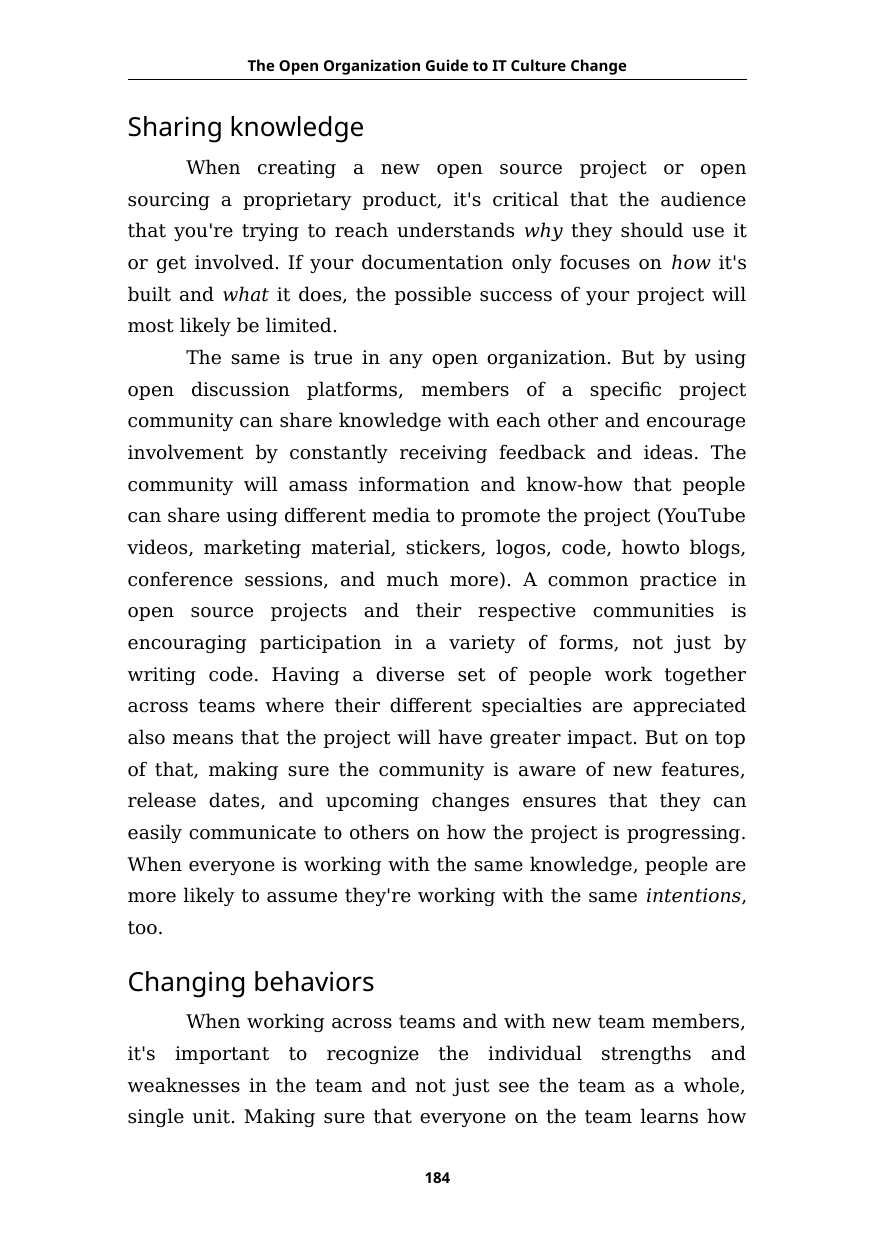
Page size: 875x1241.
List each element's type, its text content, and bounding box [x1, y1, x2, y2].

text When working across teams and with new team members, it's important to recognize the individual strengths and weaknesses in the team and not just see the team as a whole, single unit. Making sure that everyone on the team learns how [127, 1011, 747, 1128]
subtitle Changing behaviors [127, 963, 747, 999]
text When creating a new open source project or open sourcing a proprietary product, it's critical that the audience that you're trying to reach understands why they should use it or get involved. If your documentation only focuses on how it's built and what it does, the possible success of your project will most likely be limited. [127, 157, 747, 337]
subtitle Sharing knowledge [127, 109, 747, 144]
text The same is true in any open organization. But by using open discussion platforms, members of a specific project community can share knowledge with each other and encourage involvement by constantly receiving feedback and ideas. The community will amass information and know-how that people can share using different media to promote the project (YouTube videos, marketing material, stickers, logos, code, howto blogs, conference sessions, and much more). A common practice in open source projects and their respective communities is encouraging participation in a variety of forms, not just by writing code. Having a diverse set of people work together across teams where their different specialties are appreciated also means that the project will have greater impact. But on top of that, making sure the community is aware of new features, release dates, and upcoming changes ensures that they can easily communicate to others on how the project is progressing. When everyone is working with the same knowledge, people are more likely to assume they're working with the same intentions, too. [127, 347, 747, 939]
